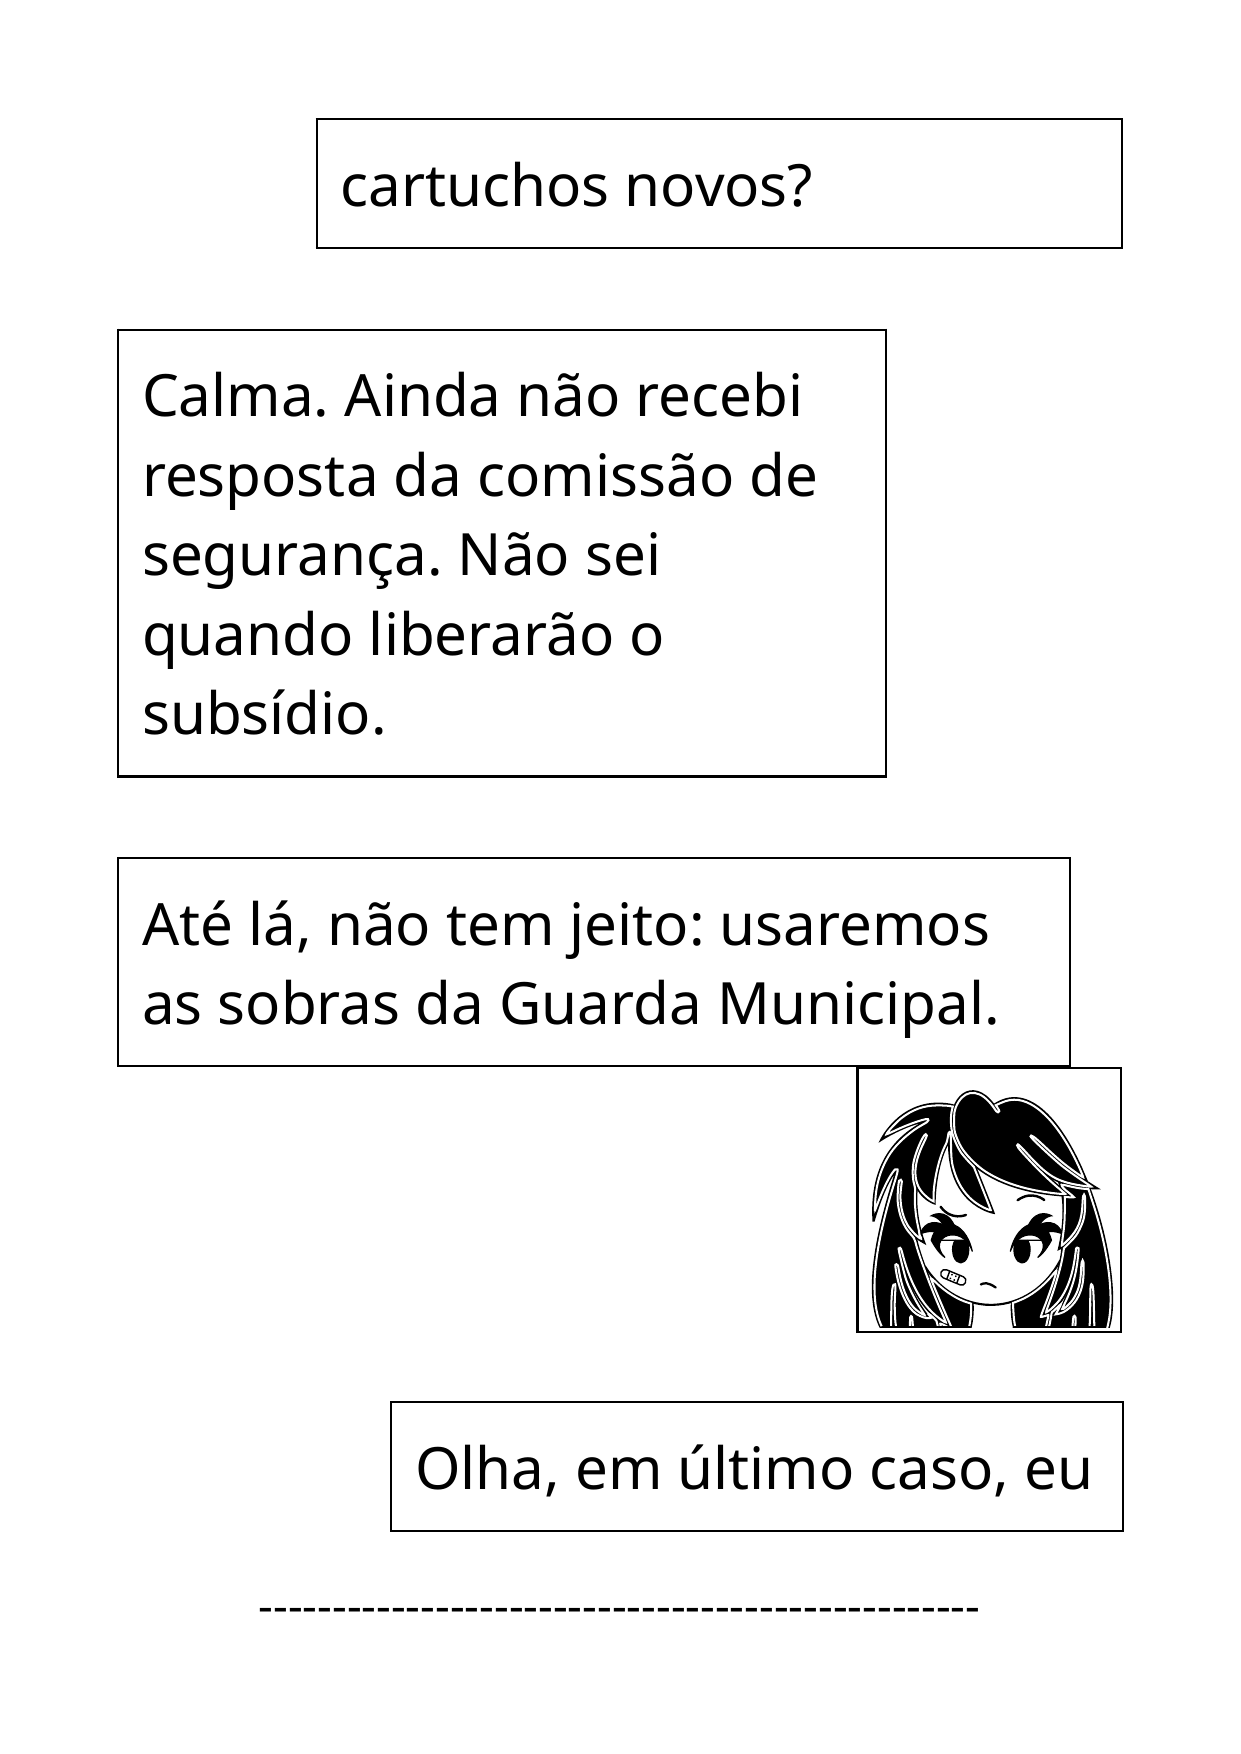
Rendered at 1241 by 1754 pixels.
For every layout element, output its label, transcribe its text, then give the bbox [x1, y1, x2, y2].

table_header Calma. Ainda não recebi resposta da comissão de segurança. Não sei quando liberarão o subsídio. [119, 331, 885, 775]
table_header Até lá, não tem jeito: usaremos as sobras da Guarda Municipal. [119, 859, 1069, 1065]
table_header Olha, em último caso, eu [392, 1403, 1122, 1530]
table_header cartuchos novos? [318, 120, 1121, 247]
